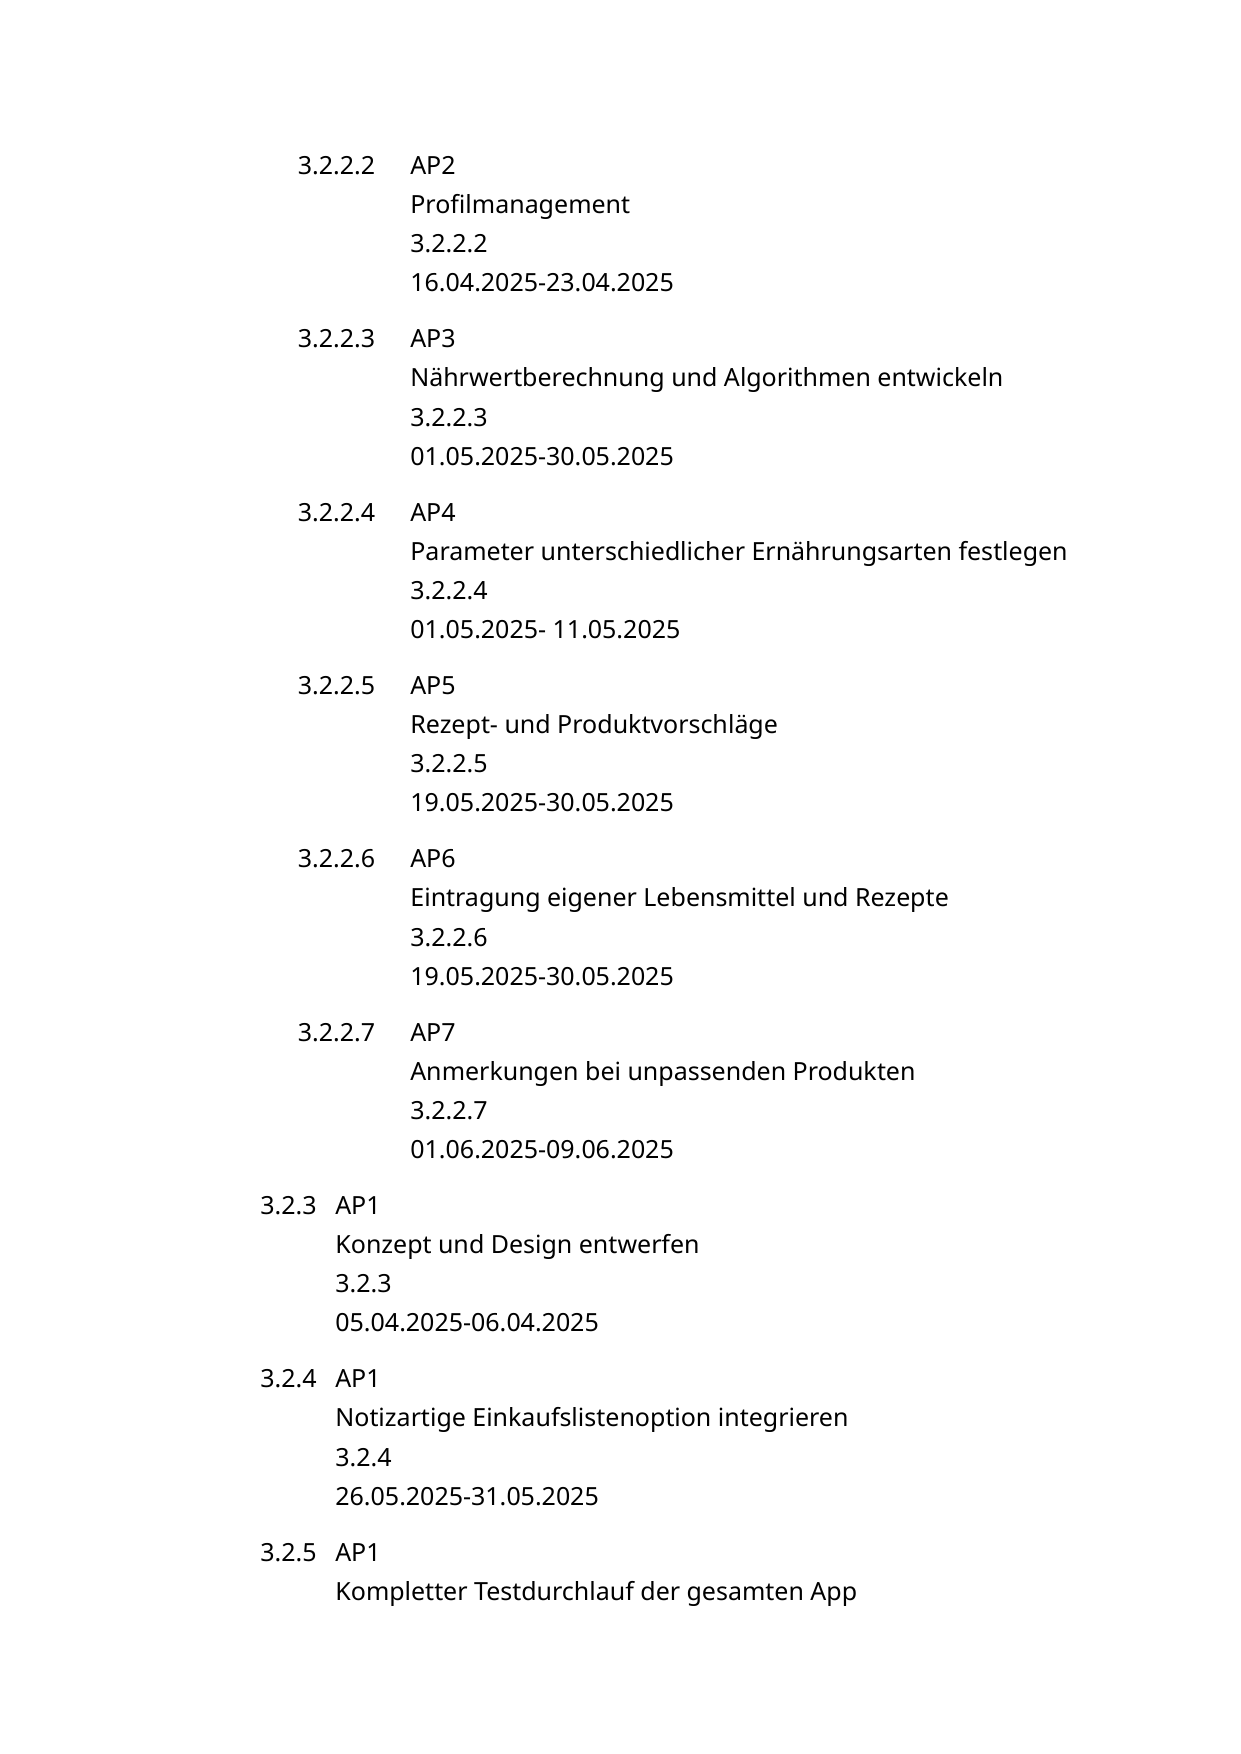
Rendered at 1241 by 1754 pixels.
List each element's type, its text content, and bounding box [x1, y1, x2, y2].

list AP1 Notizartige Einkaufslistenoption integrieren 3.2.4 26.05.2025-31.05.2025 [260, 1361, 1093, 1512]
list AP5 Rezept- und Produktvorschläge 3.2.2.5 19.05.2025-30.05.2025 [298, 668, 1093, 819]
list AP2 Profilmanagement 3.2.2.2 16.04.2025-23.04.2025 [298, 148, 1093, 299]
list AP3 Nährwertberechnung und Algorithmen entwickeln 3.2.2.3 01.05.2025-30.05.2025 [298, 321, 1093, 472]
list AP7 Anmerkungen bei unpassenden Produkten 3.2.2.7 01.06.2025-09.06.2025 [298, 1014, 1093, 1166]
list AP6 Eintragung eigener Lebensmittel und Rezepte 3.2.2.6 19.05.2025-30.05.2025 [298, 841, 1093, 992]
list AP1 Konzept und Design entwerfen 3.2.3 05.04.2025-06.04.2025 [260, 1188, 1093, 1339]
list AP1 Kompletter Testdurchlauf der gesamten App [260, 1534, 1093, 1607]
list AP4 Parameter unterschiedlicher Ernährungsarten festlegen 3.2.2.4 01.05.2025- 11.05.2025 [298, 494, 1093, 646]
